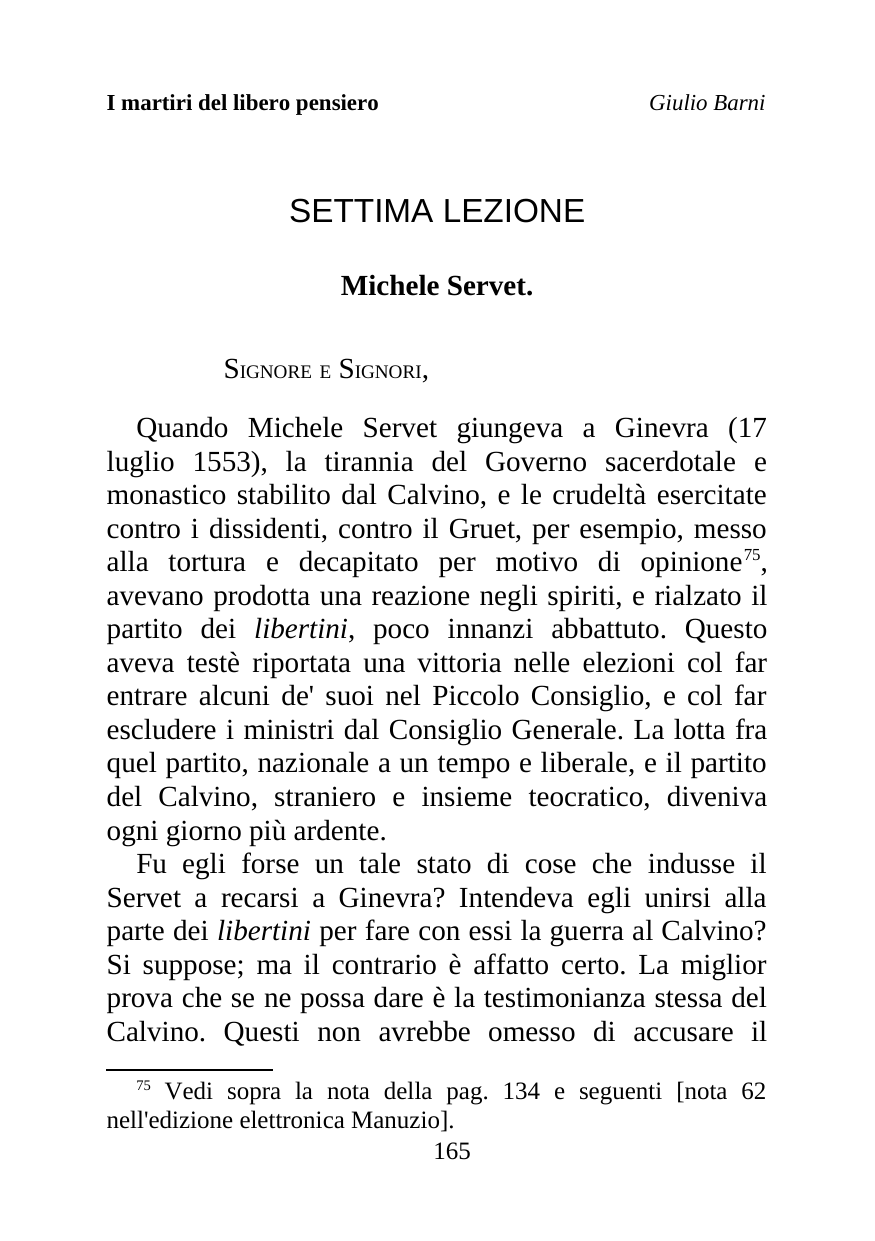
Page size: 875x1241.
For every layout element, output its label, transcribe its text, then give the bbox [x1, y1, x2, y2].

subtitle SETTIMA LEZIONE Michele Servet. [106, 191, 768, 302]
text Signore e Signori, [106, 352, 768, 385]
text Quando Michele Servet giungeva a Ginevra (17 luglio 1553), la tirannia del Governo sacerdotale e monastico stabilito dal Calvino, e le crudeltà esercitate contro i dissidenti, contro il Gruet, per esempio, messo alla tortura e decapitato per motivo di opinione, avevano prodotta una reazione negli spiriti, e rialzato il partito dei libertini, poco innanzi abbattuto. Questo aveva testè riportata una vittoria nelle elezioni col far entrare alcuni de' suoi nel Piccolo Consiglio, e col far escludere i ministri dal Consiglio Generale. La lotta fra quel partito, nazionale a un tempo e liberale, e il partito del Calvino, straniero e insieme teocratico, diveniva ogni giorno più ardente. [106, 410, 768, 846]
text Fu egli forse un tale stato di cose che indusse il Servet a recarsi a Ginevra? Intendeva egli unirsi alla parte dei libertini per fare con essi la guerra al Calvino? Si suppose; ma il contrario è affatto certo. La miglior prova che se ne possa dare è la testimonianza stessa del Calvino. Questi non avrebbe omesso di accusare il [106, 846, 768, 1047]
text Vedi sopra la nota della pag. 134 e seguenti [nota 62 nell'edizione elettronica Manuzio]. [106, 1076, 768, 1134]
